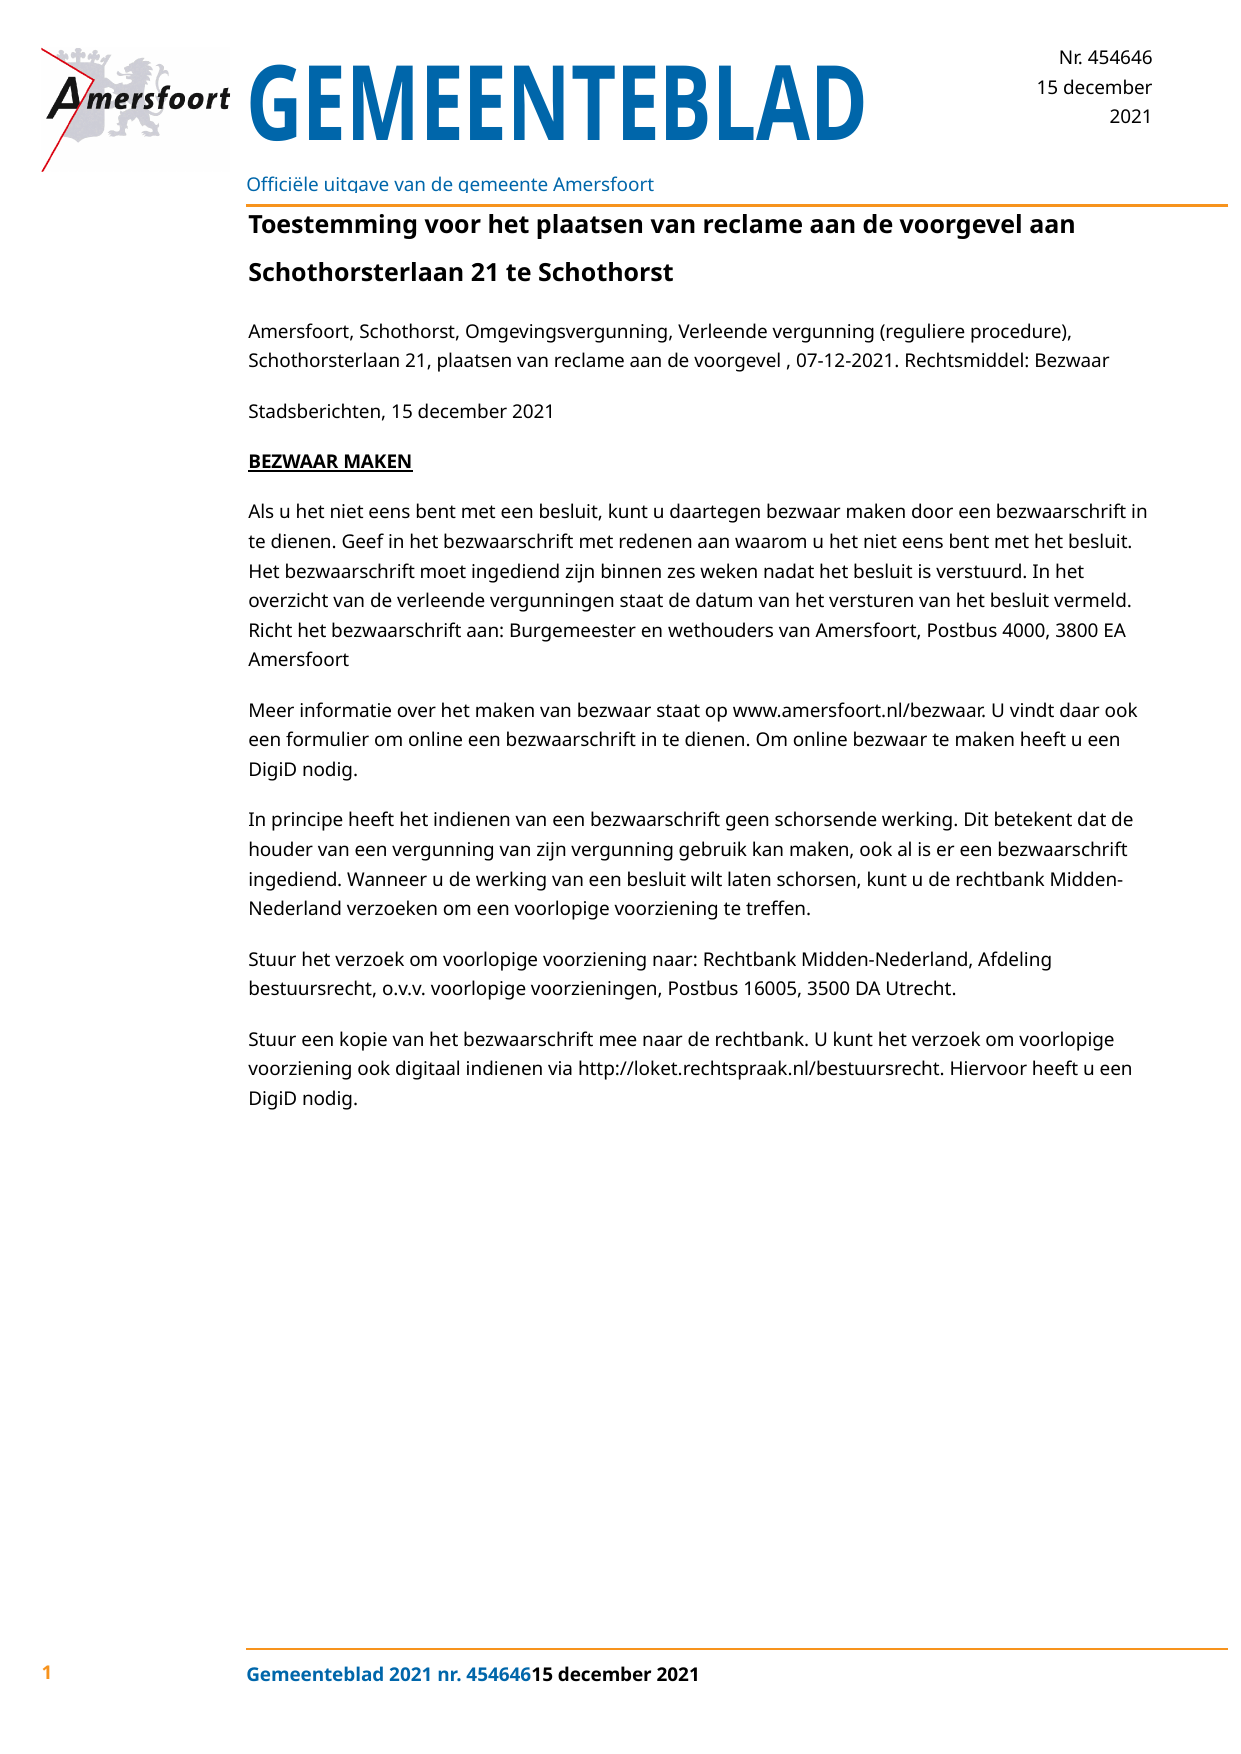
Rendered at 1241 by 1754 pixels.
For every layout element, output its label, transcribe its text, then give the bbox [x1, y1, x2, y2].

text BEZWAAR MAKEN [248, 448, 1152, 474]
text Stadsberichten, 15 december 2021 [248, 398, 1152, 424]
text Stuur het verzoek om voorlopige voorziening naar: Rechtbank Midden-Nederland, Afdeling bestuursrecht, o.v.v. voorlopige voorzieningen, Postbus 16005, 3500 DA Utrecht. [248, 946, 1152, 1001]
text Meer informatie over het maken van bezwaar staat op www.amersfoort.nl/bezwaar. U vindt daar ook een formulier om online een bezwaarschrift in te dienen. Om online bezwaar te maken heeft u een DigiD nodig. [248, 697, 1152, 782]
text Toestemming voor het plaatsen van reclame aan de voorgevel aan Schothorsterlaan 21 te Schothorst [248, 207, 1152, 288]
picture [41, 47, 231, 172]
text Als u het niet eens bent met een besluit, kunt u daartegen bezwaar maken door een bezwaarschrift in te dienen. Geef in het bezwaarschrift met redenen aan waarom u het niet eens bent met het besluit. Het bezwaarschrift moet ingediend zijn binnen zes weken nadat het besluit is verstuurd. In het overzicht van de verleende vergunningen staat de datum van het versturen van het besluit vermeld. Richt het bezwaarschrift aan: Burgemeester en wethouders van Amersfoort, Postbus 4000, 3800 EA Amersfoort [248, 499, 1152, 672]
text Stuur een kopie van het bezwaarschrift mee naar de rechtbank. U kunt het verzoek om voorlopige voorziening ook digitaal indienen via http://loket.rechtspraak.nl/bestuursrecht. Hiervoor heeft u een DigiD nodig. [248, 1026, 1152, 1111]
text Amersfoort, Schothorst, Omgevingsvergunning, Verleende vergunning (reguliere procedure), Schothorsterlaan 21, plaatsen van reclame aan de voorgevel , 07-12-2021. Rechtsmiddel: Bezwaar [248, 318, 1152, 373]
text In principe heeft het indienen van een bezwaarschrift geen schorsende werking. Dit betekent dat de houder van een vergunning van zijn vergunning gebruik kan maken, ook al is er een bezwaarschrift ingediend. Wanneer u de werking van een besluit wilt laten schorsen, kunt u de rechtbank Midden-Nederland verzoeken om een voorlopige voorziening te treffen. [248, 807, 1152, 921]
